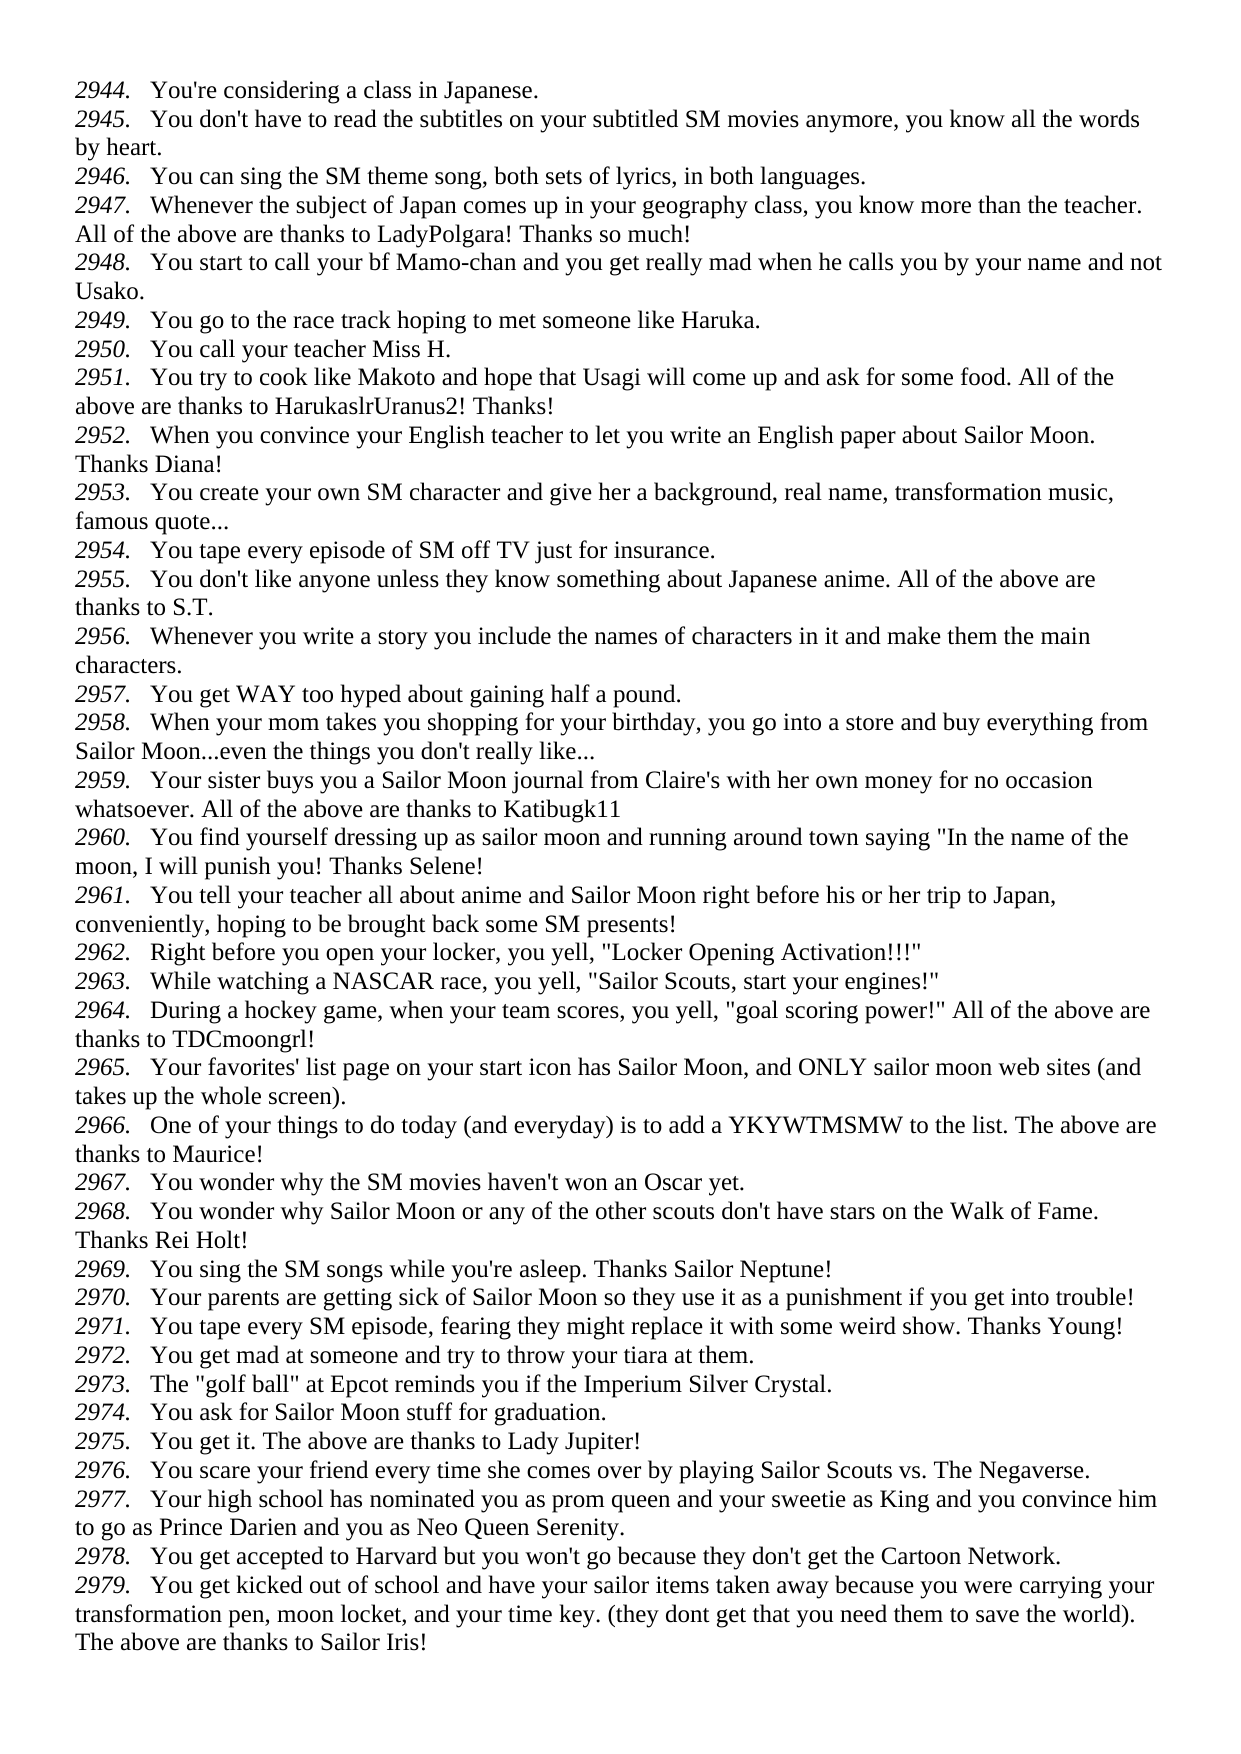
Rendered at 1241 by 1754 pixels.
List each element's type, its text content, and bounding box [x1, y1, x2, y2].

list During a hockey game, when your team scores, you yell, "goal scoring power!" All of the above are thanks to TDCmoongrl! [75, 995, 1165, 1052]
list You get kicked out of school and have your sailor items taken away because you were carrying your transformation pen, moon locket, and your time key. (they dont get that you need them to save the world). The above are thanks to Sailor Iris! [75, 1570, 1165, 1656]
list You tape every episode of SM off TV just for insurance. [75, 535, 1165, 564]
list You start to call your bf Mamo-chan and you get really mad when he calls you by your name and not Usako. [75, 247, 1165, 305]
list You tell your teacher all about anime and Sailor Moon right before his or her trip to Japan, conveniently, hoping to be brought back some SM presents! [75, 880, 1165, 937]
list Whenever you write a story you include the names of characters in it and make them the main characters. [75, 621, 1165, 679]
list You go to the race track hoping to met someone like Haruka. [75, 305, 1165, 334]
list Whenever the subject of Japan comes up in your geography class, you know more than the teacher. All of the above are thanks to LadyPolgara! Thanks so much! [75, 190, 1165, 247]
list You get mad at someone and try to throw your tiara at them. [75, 1340, 1165, 1369]
list You get accepted to Harvard but you won't go because they don't get the Cartoon Network. [75, 1541, 1165, 1570]
list Your parents are getting sick of Sailor Moon so they use it as a punishment if you get into trouble! [75, 1282, 1165, 1311]
list The "golf ball" at Epcot reminds you if the Imperium Silver Crystal. [75, 1369, 1165, 1397]
list You get it. The above are thanks to Lady Jupiter! [75, 1426, 1165, 1455]
list You create your own SM character and give her a background, real name, transformation music, famous quote... [75, 477, 1165, 535]
list One of your things to do today (and everyday) is to add a YKYWTMSMW to the list. The above are thanks to Maurice! [75, 1110, 1165, 1167]
list Your high school has nominated you as prom queen and your sweetie as King and you convince him to go as Prince Darien and you as Neo Queen Serenity. [75, 1484, 1165, 1541]
list When your mom takes you shopping for your birthday, you go into a store and buy everything from Sailor Moon...even the things you don't really like... [75, 707, 1165, 765]
list Your sister buys you a Sailor Moon journal from Claire's with her own money for no occasion whatsoever. All of the above are thanks to Katibugk11 [75, 765, 1165, 822]
list While watching a NASCAR race, you yell, "Sailor Scouts, start your engines!" [75, 966, 1165, 995]
list You wonder why the SM movies haven't won an Oscar yet. [75, 1167, 1165, 1196]
list You try to cook like Makoto and hope that Usagi will come up and ask for some food. All of the above are thanks to HarukaslrUranus2! Thanks! [75, 362, 1165, 420]
list You wonder why Sailor Moon or any of the other scouts don't have stars on the Walk of Fame. Thanks Rei Holt! [75, 1196, 1165, 1254]
list You don't like anyone unless they know something about Japanese anime. All of the above are thanks to S.T. [75, 564, 1165, 621]
list You call your teacher Miss H. [75, 334, 1165, 362]
list You find yourself dressing up as sailor moon and running around town saying "In the name of the moon, I will punish you! Thanks Selene! [75, 822, 1165, 880]
list You sing the SM songs while you're asleep. Thanks Sailor Neptune! [75, 1254, 1165, 1282]
list You scare your friend every time she comes over by playing Sailor Scouts vs. The Negaverse. [75, 1455, 1165, 1484]
list You tape every SM episode, fearing they might replace it with some weird show. Thanks Young! [75, 1311, 1165, 1340]
list You can sing the SM theme song, both sets of lyrics, in both languages. [75, 161, 1165, 190]
list When you convince your English teacher to let you write an English paper about Sailor Moon. Thanks Diana! [75, 420, 1165, 477]
list You don't have to read the subtitles on your subtitled SM movies anymore, you know all the words by heart. [75, 104, 1165, 161]
list Right before you open your locker, you yell, "Locker Opening Activation!!!" [75, 937, 1165, 966]
list Your favorites' list page on your start icon has Sailor Moon, and ONLY sailor moon web sites (and takes up the whole screen). [75, 1052, 1165, 1110]
list You get WAY too hyped about gaining half a pound. [75, 679, 1165, 707]
list You ask for Sailor Moon stuff for graduation. [75, 1397, 1165, 1426]
list You're considering a class in Japanese. [75, 75, 1165, 104]
